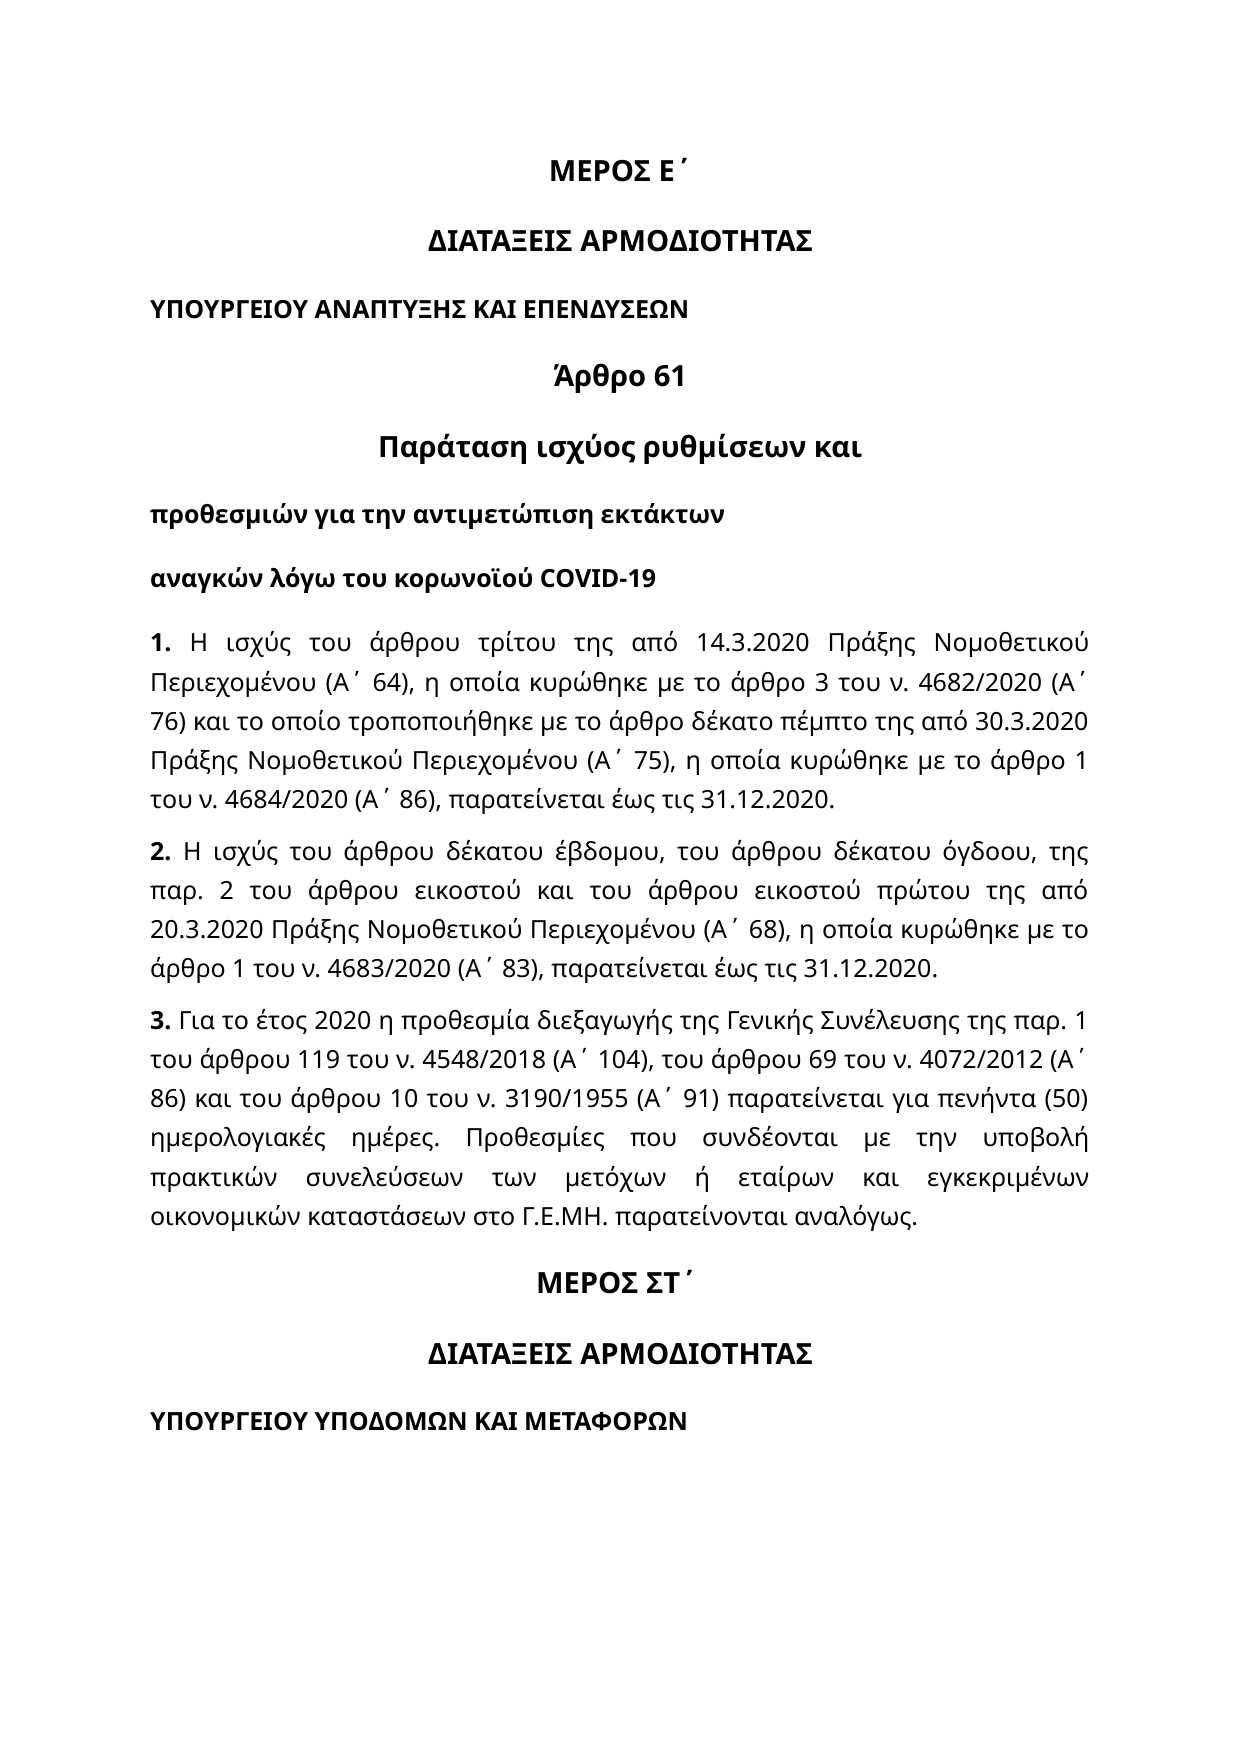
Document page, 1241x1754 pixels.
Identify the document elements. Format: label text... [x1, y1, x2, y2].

text ΥΠΟΥΡΓΕΙΟΥ ΑΝΑΠΤΥΞΗΣ ΚΑΙ ΕΠΕΝΔΥΣΕΩΝ [150, 291, 1090, 325]
subtitle ΔΙΑΤΑΞΕΙΣ ΑΡΜΟΔΙΟΤΗΤΑΣ [150, 221, 1090, 260]
text αναγκών λόγω του κορωνοϊού COVID-19 [150, 561, 1090, 595]
subtitle ΜΕΡΟΣ Ε΄ [150, 150, 1090, 190]
text ΥΠΟΥΡΓΕΙΟΥ ΥΠΟΔΟΜΩΝ ΚΑΙ ΜΕΤΑΦΟΡΩΝ [150, 1404, 1090, 1438]
subtitle ΜΕΡΟΣ ΣΤ΄ [150, 1262, 1090, 1302]
subtitle Παράταση ισχύος ρυθμίσεων και [150, 426, 1090, 466]
text 2. Η ισχύς του άρθρου δέκατου έβδομου, του άρθρου δέκατου όγδοου, της παρ. 2 του άρθρου εικοστού και του άρθρου εικοστού πρώτου της από 20.3.2020 Πράξης Νομοθετικού Περιεχομένου (Α΄ 68), η οποία κυρώθηκε με το άρθρο 1 του ν. 4683/2020 (Α΄ 83), παρατείνεται έως τις 31.12.2020. [150, 833, 1090, 985]
text 1. H ισχύς του άρθρου τρίτου της από 14.3.2020 Πράξης Νομοθετικού Περιεχομένου (A΄ 64), η οποία κυρώθηκε με το άρθρο 3 του ν. 4682/2020 (A΄ 76) και το οποίο τροποποιήθηκε με το άρθρο δέκατο πέμπτο της από 30.3.2020 Πράξης Νομοθετικού Περιεχομένου (A΄ 75), η οποία κυρώθηκε με το άρθρο 1 του ν. 4684/2020 (Α΄ 86), παρατείνεται έως τις 31.12.2020. [150, 625, 1090, 816]
text 3. Για το έτος 2020 η προθεσμία διεξαγωγής της Γενικής Συνέλευσης της παρ. 1 του άρθρου 119 του ν. 4548/2018 (Α΄ 104), του άρθρου 69 του ν. 4072/2012 (Α΄ 86) και του άρθρου 10 του ν. 3190/1955 (Α΄ 91) παρατείνεται για πενήντα (50) ημερολογιακές ημέρες. Προθεσμίες που συνδέονται με την υποβολή πρακτικών συνελεύσεων των μετόχων ή εταίρων και εγκεκριμένων οικονομικών καταστάσεων στο Γ.Ε.ΜΗ. παρατείνονται αναλόγως. [150, 1002, 1090, 1232]
subtitle Άρθρο 61 [150, 355, 1090, 395]
text προθεσμιών για την αντιμετώπιση εκτάκτων [150, 497, 1090, 531]
subtitle ΔΙΑΤΑΞΕΙΣ ΑΡΜΟΔΙΟΤΗΤΑΣ [150, 1333, 1090, 1373]
